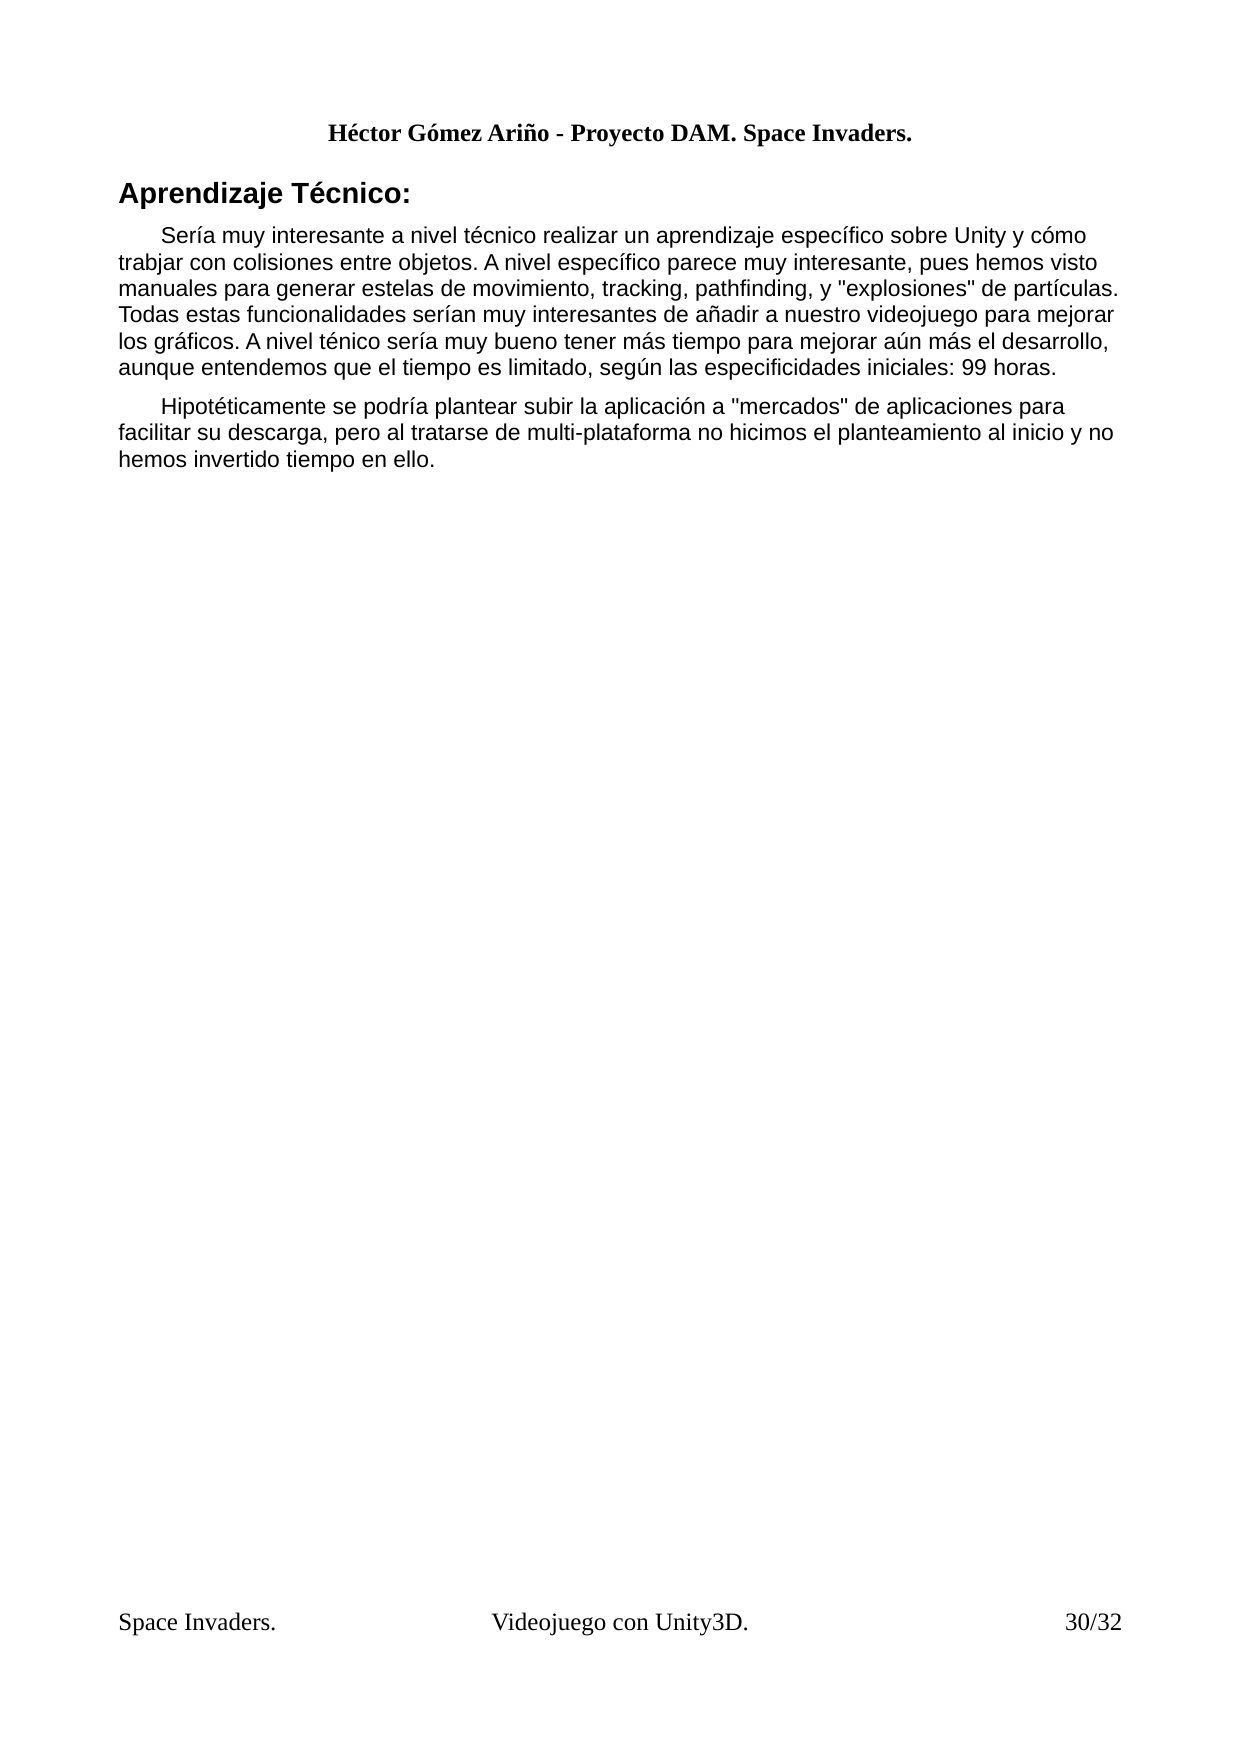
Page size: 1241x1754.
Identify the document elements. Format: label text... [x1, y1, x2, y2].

text Sería muy interesante a nivel técnico realizar un aprendizaje específico sobre Unity y cómo trabjar con colisiones entre objetos. A nivel específico parece muy interesante, pues hemos visto manuales para generar estelas de movimiento, tracking, pathfinding, y "explosiones" de partículas. Todas estas funcionalidades serían muy interesantes de añadir a nuestro videojuego para mejorar los gráficos. A nivel ténico sería muy bueno tener más tiempo para mejorar aún más el desarrollo, aunque entendemos que el tiempo es limitado, según las especificidades iniciales: 99 horas. [118, 222, 1122, 381]
text Hipotéticamente se podría plantear subir la aplicación a "mercados" de aplicaciones para facilitar su descarga, pero al tratarse de multi-plataforma no hicimos el planteamiento al inicio y no hemos invertido tiempo en ello. [118, 393, 1122, 472]
subtitle Aprendizaje Técnico: [118, 176, 1122, 210]
